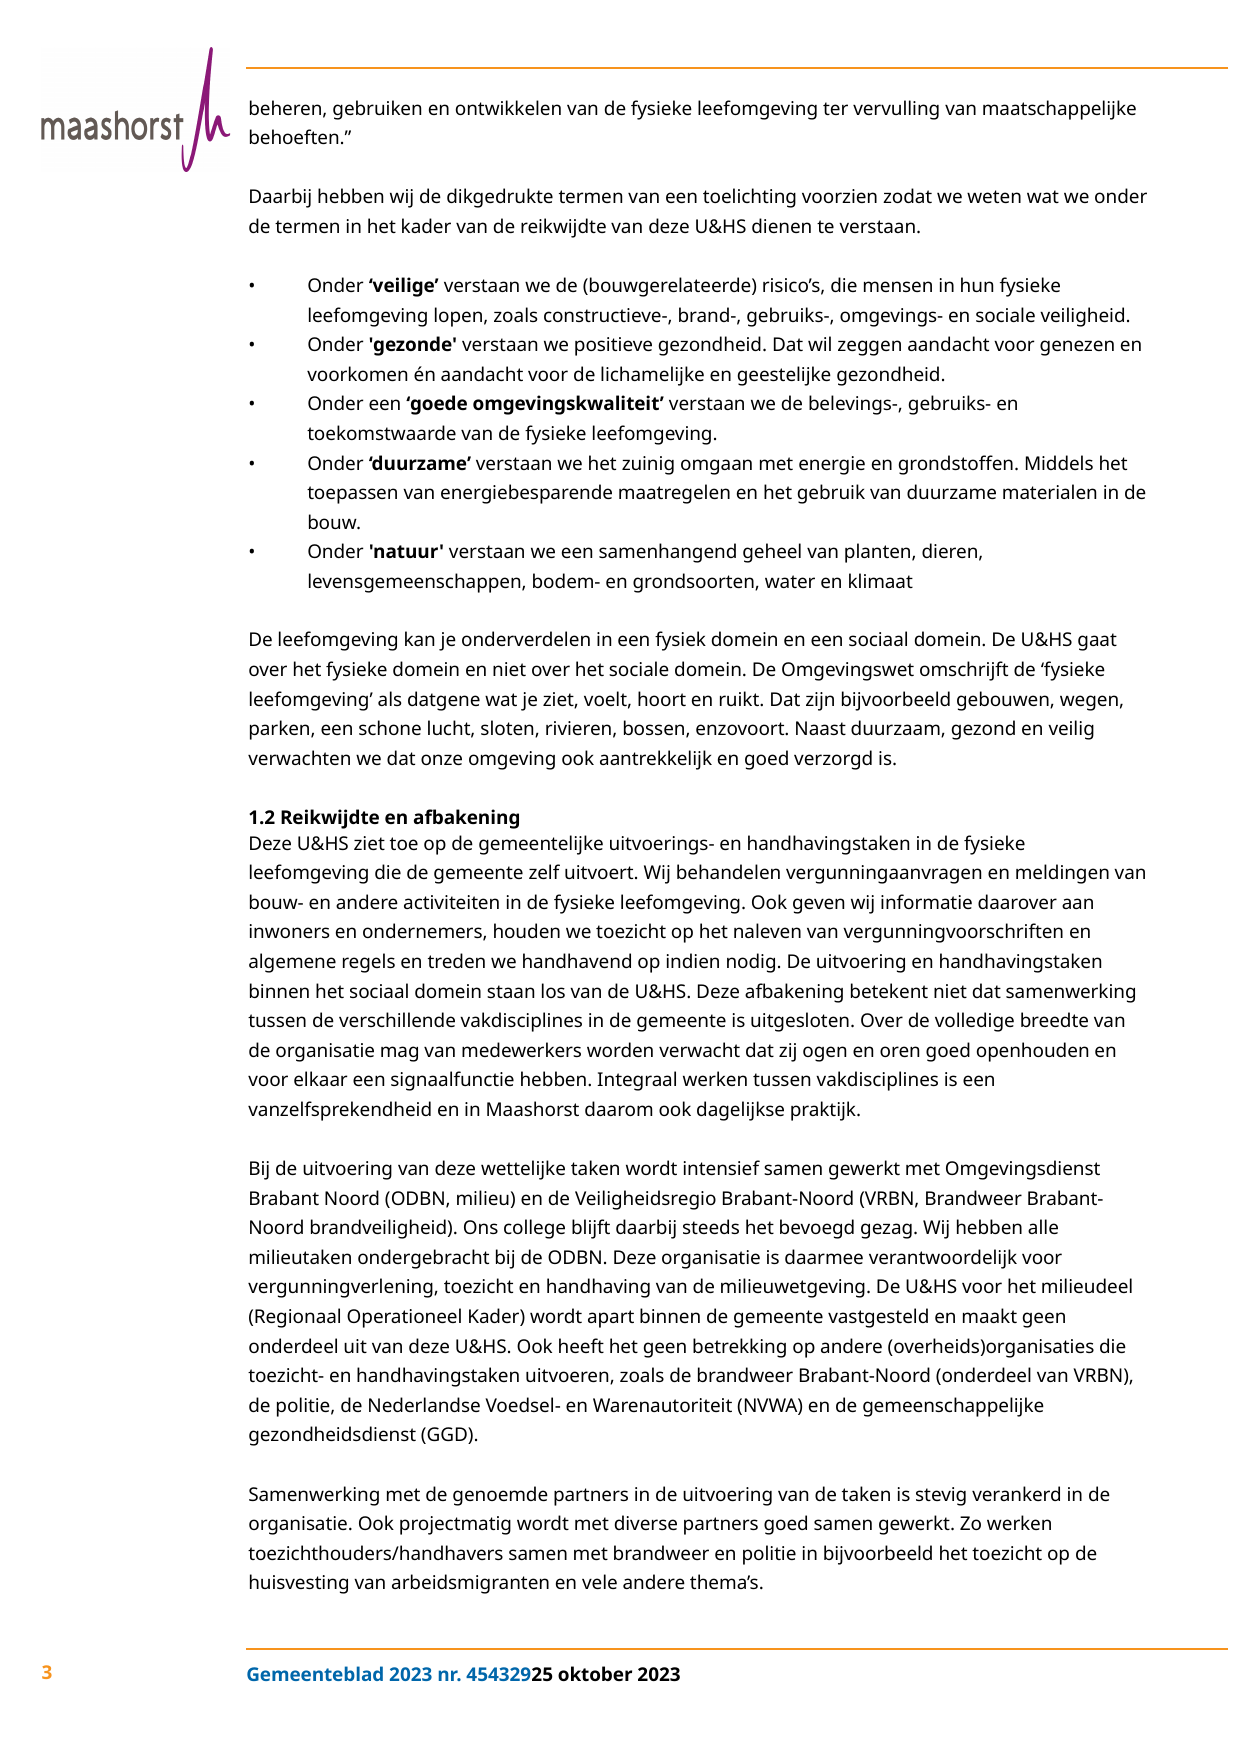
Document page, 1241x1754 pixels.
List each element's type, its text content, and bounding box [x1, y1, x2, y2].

table_header beheren, gebruiken en ontwikkelen van de fysieke leefomgeving ter vervulling van maatschappelijke behoeften.” Daarbij hebben wij de dikgedrukte termen van een toelichting voorzien zodat we weten wat we onder de termen in het kader van de reikwijdte van deze U&HS dienen te verstaan. Onder ‘veilige’ verstaan we de (bouwgerelateerde) risico’s, die mensen in hun fysieke leefomgeving lopen, zoals constructieve-, brand-, gebruiks-, omgevings- en sociale veiligheid. Onder 'gezonde' verstaan we positieve gezondheid. Dat wil zeggen aandacht voor genezen en voorkomen én aandacht voor de lichamelijke en geestelijke gezondheid. Onder een ‘goede omgevingskwaliteit’ verstaan we de belevings-, gebruiks- en toekomstwaarde van de fysieke leefomgeving. Onder ‘duurzame’ verstaan we het zuinig omgaan met energie en grondstoffen. Middels het toepassen van energiebesparende maatregelen en het gebruik van duurzame materialen in de bouw. Onder 'natuur' verstaan we een samenhangend geheel van planten, dieren, levensgemeenschappen, bodem- en grondsoorten, water en klimaat­­­­­ [248, 95, 1152, 594]
text Samenwerking met de genoemde partners in de uitvoering van de taken is stevig verankerd in de organisatie. Ook projectmatig wordt met diverse partners goed samen gewerkt. Zo werken toezichthouders/handhavers samen met brandweer en politie in bijvoorbeeld het toezicht op de huisvesting van arbeidsmigranten en vele andere thema’s. [248, 1481, 1152, 1595]
text De leefomgeving kan je onderverdelen in een fysiek domein en een sociaal domein. De U&HS gaat over het fysieke domein en niet over het sociale domein. De Omgevingswet omschrijft de ‘fysieke leefomgeving’ als datgene wat je ziet, voelt, hoort en ruikt. Dat zijn bijvoorbeeld gebouwen, wegen, parken, een schone lucht, sloten, rivieren, bossen, enzovoort. Naast duurzaam, gezond en veilig verwachten we dat onze omgeving ook aantrekkelijk en goed verzorgd is. [248, 627, 1152, 771]
picture [41, 47, 231, 172]
text Deze U&HS ziet toe op de gemeentelijke uitvoerings- en handhavingstaken in de fysieke leefomgeving die de gemeente zelf uitvoert. Wij behandelen vergunningaanvragen en meldingen van bouw- en andere activiteiten in de fysieke leefomgeving. Ook geven wij informatie daarover aan inwoners en ondernemers, houden we toezicht op het naleven van vergunningvoorschriften en algemene regels en treden we handhavend op indien nodig. De uitvoering en handhavingstaken binnen het sociaal domein staan los van de U&HS. Deze afbakening betekent niet dat samenwerking tussen de verschillende vakdisciplines in de gemeente is uitgesloten. Over de volledige breedte van de organisatie mag van medewerkers worden verwacht dat zij ogen en oren goed openhouden en voor elkaar een signaalfunctie hebben. Integraal werken tussen vakdisciplines is een vanzelfsprekendheid en in Maashorst daarom ook dagelijkse praktijk. [248, 830, 1152, 1122]
text Bij de uitvoering van deze wettelijke taken wordt intensief samen gewerkt met Omgevingsdienst Brabant Noord (ODBN, milieu) en de Veiligheidsregio Brabant-Noord (VRBN, Brandweer Brabant-Noord brandveiligheid). Ons college blijft daarbij steeds het bevoegd gezag. Wij hebben alle milieutaken ondergebracht bij de ODBN. Deze organisatie is daarmee verantwoordelijk voor vergunningverlening, toezicht en handhaving van de milieuwetgeving. De U&HS voor het milieudeel (Regionaal Operationeel Kader) wordt apart binnen de gemeente vastgesteld en maakt geen onderdeel uit van deze U&HS. Ook heeft het geen betrekking op andere (overheids)organisaties die toezicht- en handhavingstaken uitvoeren, zoals de brandweer Brabant-Noord (onderdeel van VRBN), de politie, de Nederlandse Voedsel- en Warenautoriteit (NVWA) en de gemeenschappelijke gezondheidsdienst (GGD). [248, 1155, 1152, 1447]
text 1.2 Reikwijdte en afbakening [248, 804, 1152, 830]
